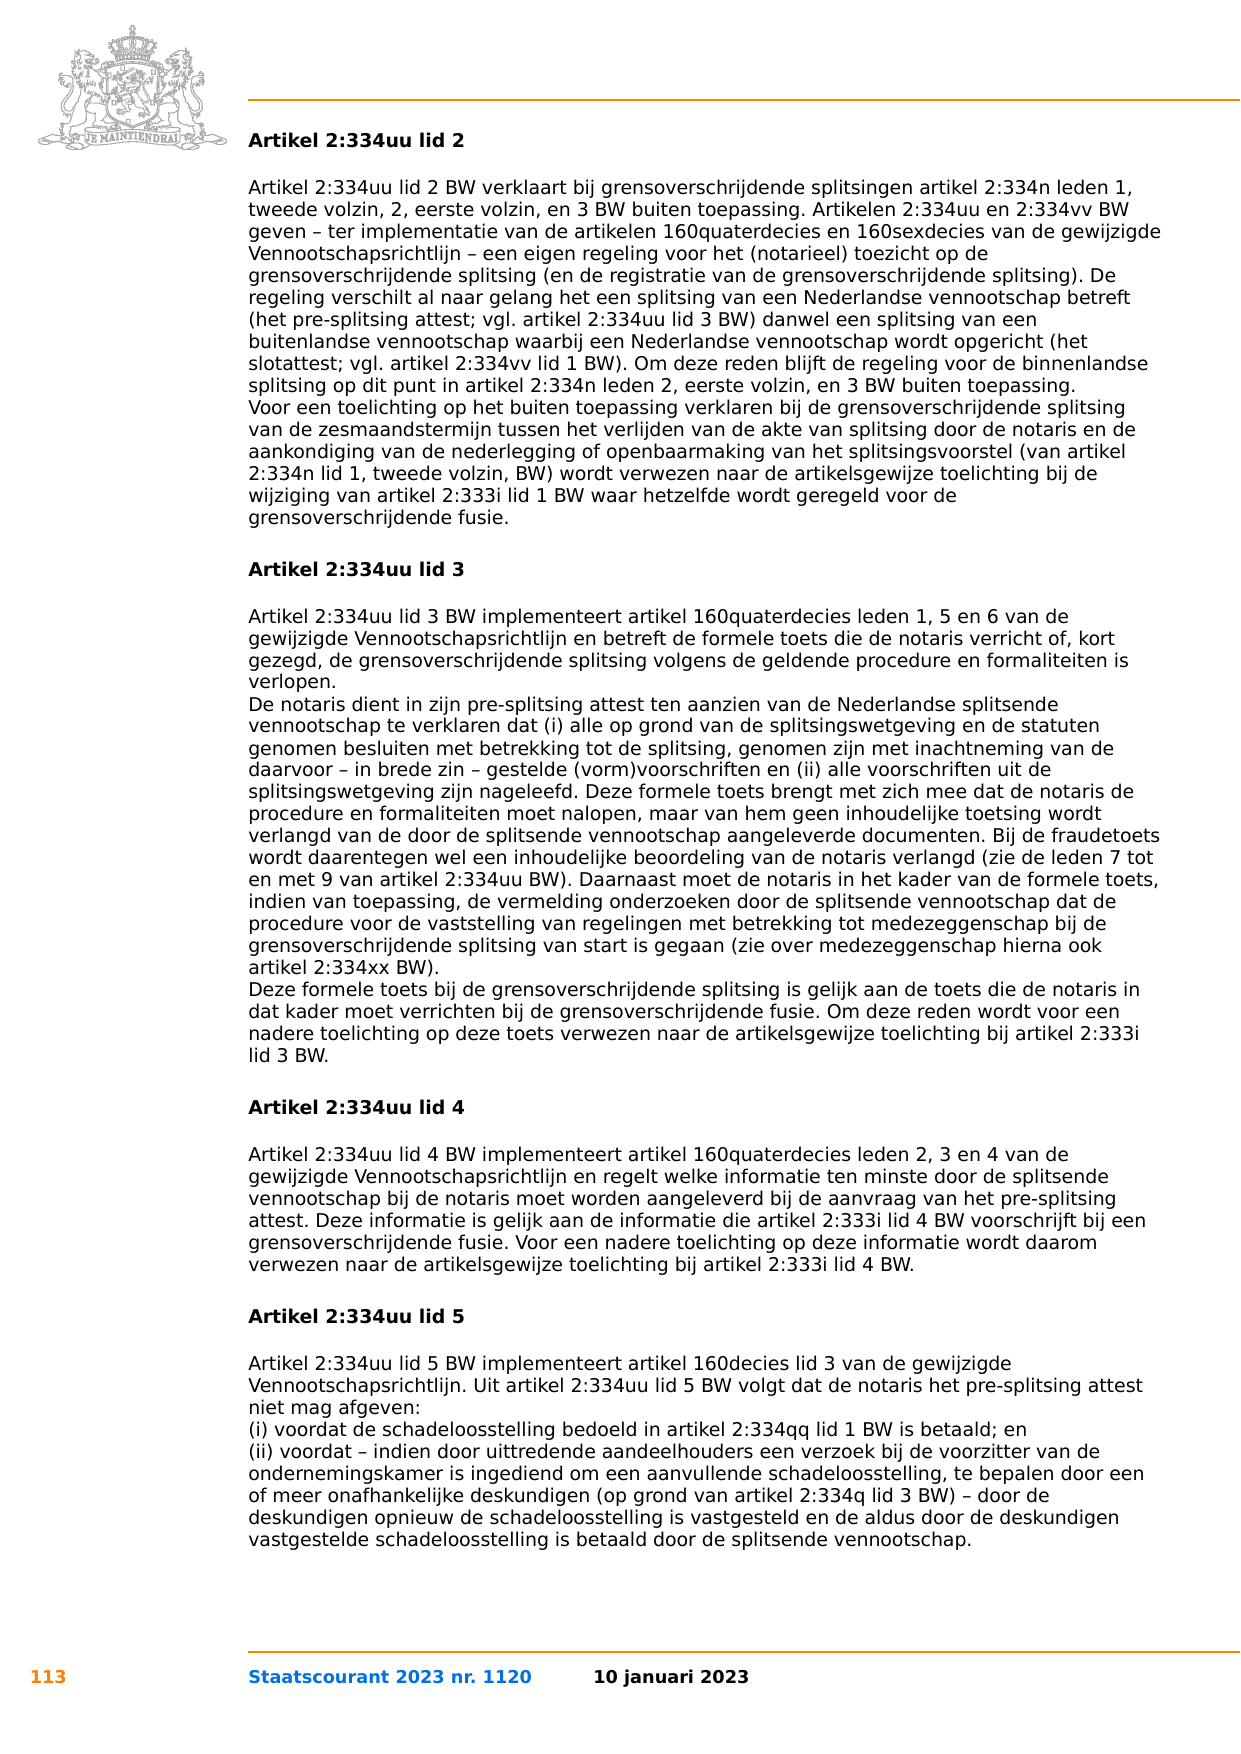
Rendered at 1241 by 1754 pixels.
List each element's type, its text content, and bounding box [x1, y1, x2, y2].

text Artikel 2:334uu lid 4 BW implementeert artikel 160quaterdecies leden 2, 3 en 4 van de gewijzigde Vennootschapsrichtlijn en regelt welke informatie ten minste door de splitsende vennootschap bij de notaris moet worden aangeleverd bij de aanvraag van het pre-splitsing attest. Deze informatie is gelijk aan de informatie die artikel 2:333i lid 4 BW voorschrijft bij een grensoverschrijdende fusie. Voor een nadere toelichting op deze informatie wordt daarom verwezen naar de artikelsgewijze toelichting bij artikel 2:333i lid 4 BW. [248, 1144, 1163, 1276]
text Artikel 2:334uu lid 3 BW implementeert artikel 160quaterdecies leden 1, 5 en 6 van de gewijzigde Vennootschapsrichtlijn en betreft de formele toets die de notaris verricht of, kort gezegd, de grensoverschrijdende splitsing volgens de geldende procedure en formaliteiten is verlopen. [248, 606, 1163, 693]
picture [38, 25, 227, 150]
text (ii) voordat – indien door uittredende aandeelhouders een verzoek bij de voorzitter van de ondernemingskamer is ingediend om een aanvullende schadeloosstelling, te bepalen door een of meer onafhankelijke deskundigen (op grond van artikel 2:334q lid 3 BW) – door de deskundigen opnieuw de schadeloosstelling is vastgesteld en de aldus door de deskundigen vastgestelde schadeloosstelling is betaald door de splitsende vennootschap. [248, 1441, 1163, 1551]
subtitle Artikel 2:334uu lid 4 [248, 1097, 1163, 1119]
text (i) voordat de schadeloosstelling bedoeld in artikel 2:334qq lid 1 BW is betaald; en [248, 1419, 1163, 1441]
text Artikel 2:334uu lid 5 BW implementeert artikel 160decies lid 3 van de gewijzigde Vennootschapsrichtlijn. Uit artikel 2:334uu lid 5 BW volgt dat de notaris het pre-splitsing attest niet mag afgeven: [248, 1353, 1163, 1419]
text De notaris dient in zijn pre-splitsing attest ten aanzien van de Nederlandse splitsende vennootschap te verklaren dat (i) alle op grond van de splitsingswetgeving en de statuten genomen besluiten met betrekking tot de splitsing, genomen zijn met inachtneming van de daarvoor – in brede zin – gestelde (vorm)voorschriften en (ii) alle voorschriften uit de splitsingswetgeving zijn nageleefd. Deze formele toets brengt met zich mee dat de notaris de procedure en formaliteiten moet nalopen, maar van hem geen inhoudelijke toetsing wordt verlangd van de door de splitsende vennootschap aangeleverde documenten. Bij de fraudetoets wordt daarentegen wel een inhoudelijke beoordeling van de notaris verlangd (zie de leden 7 tot en met 9 van artikel 2:334uu BW). Daarnaast moet de notaris in het kader van de formele toets, indien van toepassing, de vermelding onderzoeken door de splitsende vennootschap dat de procedure voor de vaststelling van regelingen met betrekking tot medezeggenschap bij de grensoverschrijdende splitsing van start is gegaan (zie over medezeggenschap hierna ook artikel 2:334xx BW). [248, 693, 1163, 979]
text Voor een toelichting op het buiten toepassing verklaren bij de grensoverschrijdende splitsing van de zesmaandstermijn tussen het verlijden van de akte van splitsing door de notaris en de aankondiging van de nederlegging of openbaarmaking van het splitsingsvoorstel (van artikel 2:334n lid 1, tweede volzin, BW) wordt verwezen naar de artikelsgewijze toelichting bij de wijziging van artikel 2:333i lid 1 BW waar hetzelfde wordt geregeld voor de grensoverschrijdende fusie. [248, 397, 1163, 528]
subtitle Artikel 2:334uu lid 2 [248, 130, 1163, 152]
subtitle Artikel 2:334uu lid 5 [248, 1306, 1163, 1328]
subtitle Artikel 2:334uu lid 3 [248, 558, 1163, 581]
text Artikel 2:334uu lid 2 BW verklaart bij grensoverschrijdende splitsingen artikel 2:334n leden 1, tweede volzin, 2, eerste volzin, en 3 BW buiten toepassing. Artikelen 2:334uu en 2:334vv BW geven – ter implementatie van de artikelen 160quaterdecies en 160sexdecies van de gewijzigde Vennootschapsrichtlijn – een eigen regeling voor het (notarieel) toezicht op de grensoverschrijdende splitsing (en de registratie van de grensoverschrijdende splitsing). De regeling verschilt al naar gelang het een splitsing van een Nederlandse vennootschap betreft (het pre-splitsing attest; vgl. artikel 2:334uu lid 3 BW) danwel een splitsing van een buitenlandse vennootschap waarbij een Nederlandse vennootschap wordt opgericht (het slotattest; vgl. artikel 2:334vv lid 1 BW). Om deze reden blijft de regeling voor de binnenlandse splitsing op dit punt in artikel 2:334n leden 2, eerste volzin, en 3 BW buiten toepassing. [248, 177, 1163, 397]
text Deze formele toets bij de grensoverschrijdende splitsing is gelijk aan de toets die de notaris in dat kader moet verrichten bij de grensoverschrijdende fusie. Om deze reden wordt voor een nadere toelichting op deze toets verwezen naar de artikelsgewijze toelichting bij artikel 2:333i lid 3 BW. [248, 979, 1163, 1067]
